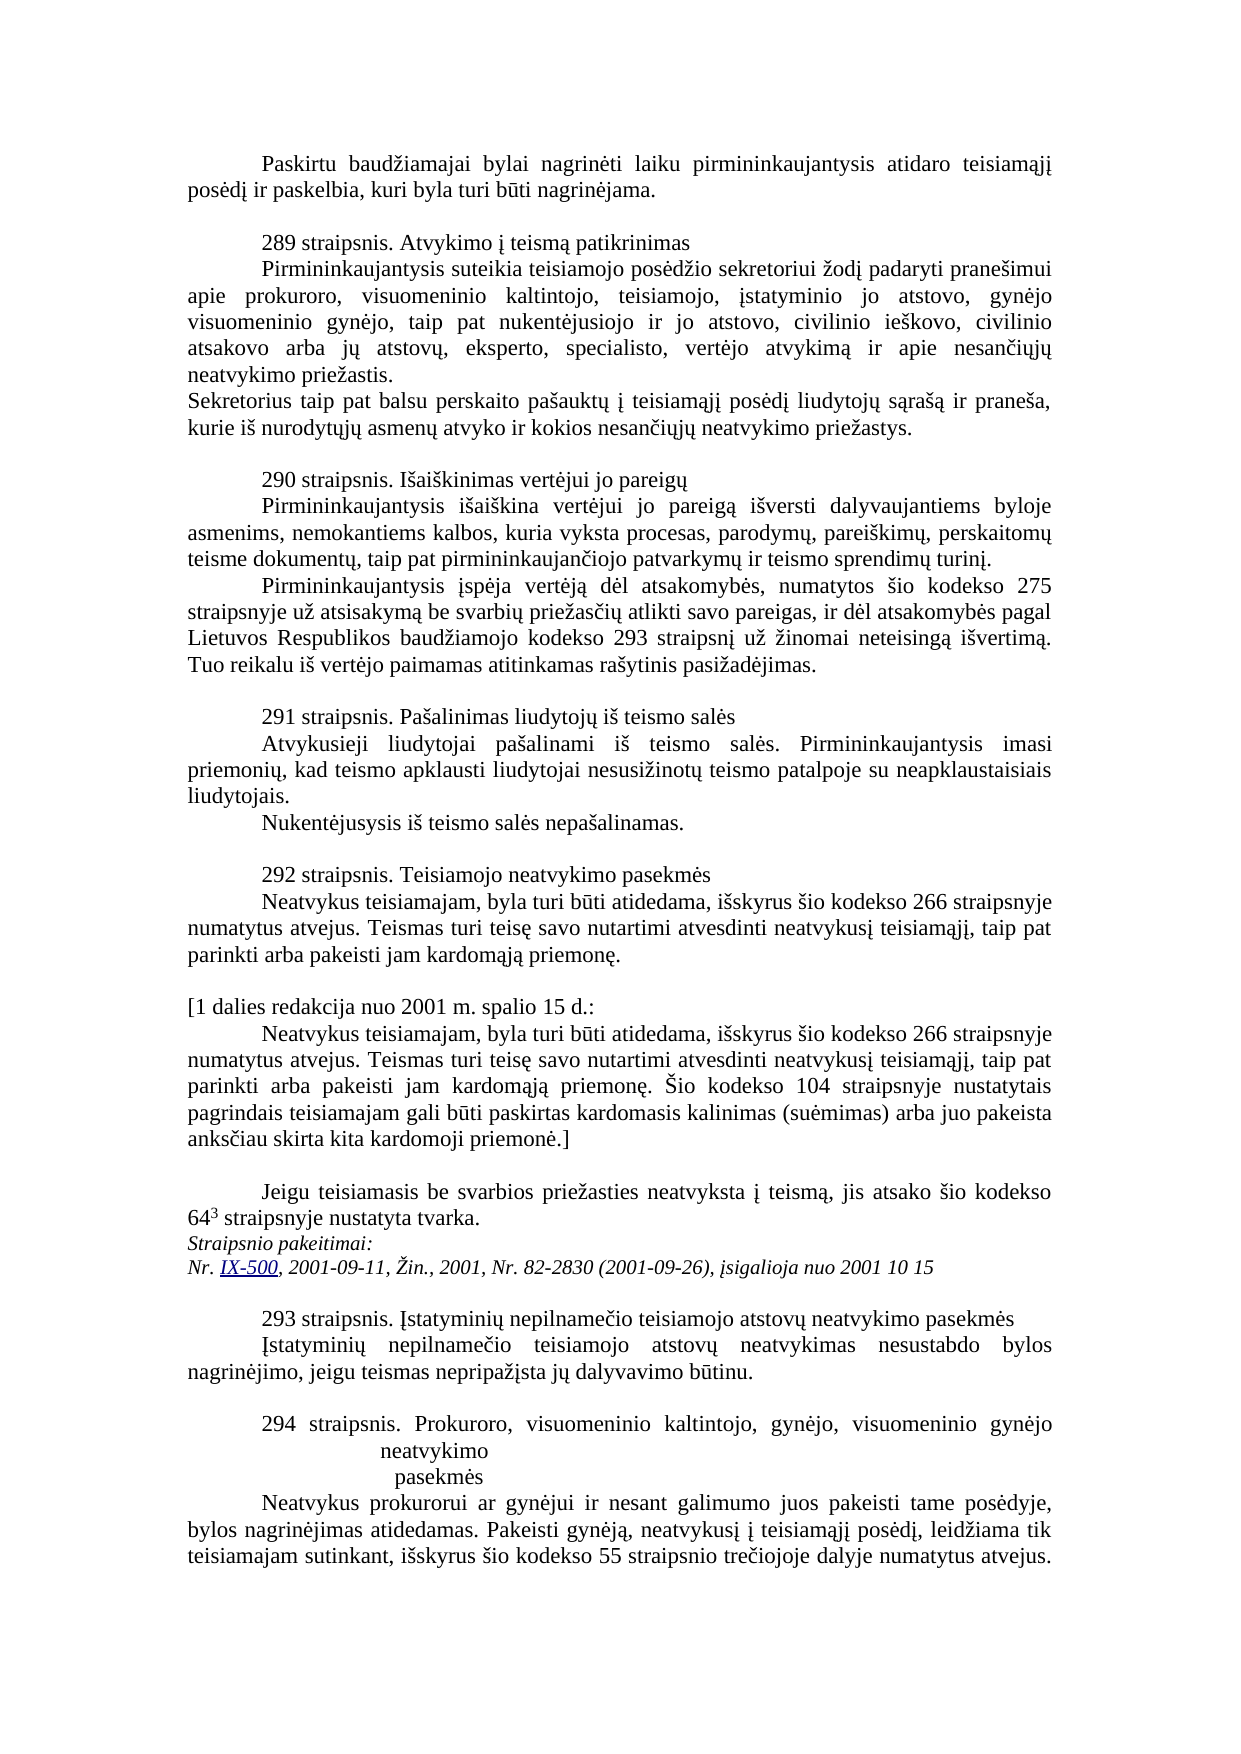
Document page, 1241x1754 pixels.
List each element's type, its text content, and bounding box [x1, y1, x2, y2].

text 294 straipsnis. Prokuroro, visuomeninio kaltintojo, gynėjo, visuomeninio gynėjo neatvykimo [261, 1410, 1053, 1463]
text Neatvykus teisiamajam, byla turi būti atidedama, išskyrus šio kodekso 266 straipsnyje numatytus atvejus. Teismas turi teisę savo nutartimi atvesdinti neatvykusį teisiamąjį, taip pat parinkti arba pakeisti jam kardomąją priemonę. [187, 888, 1053, 967]
text 292 straipsnis. Teisiamojo neatvykimo pasekmės [187, 862, 1053, 888]
text [1 dalies redakcija nuo 2001 m. spalio 15 d.: [187, 993, 1053, 1020]
text Pirmininkaujantysis išaiškina vertėjui jo pareigą išversti dalyvaujantiems byloje asmenims, nemokantiems kalbos, kuria vyksta procesas, parodymų, pareiškimų, perskaitomų teisme dokumentų, taip pat pirmininkaujančiojo patvarkymų ir teismo sprendimų turinį. [187, 493, 1053, 572]
text Nr. IX-500, 2001-09-11, Žin., 2001, Nr. 82-2830 (2001-09-26), įsigalioja nuo 2001 10 15 [187, 1254, 1053, 1279]
text 290 straipsnis. Išaiškinimas vertėjui jo pareigų [187, 466, 1053, 493]
text pasekmės [380, 1463, 1053, 1489]
text Sekretorius taip pat balsu perskaito pašauktų į teisiamąjį posėdį liudytojų sąrašą ir praneša, kurie iš nurodytųjų asmenų atvyko ir kokios nesančiųjų neatvykimo priežastys. [187, 387, 1053, 440]
text Jeigu teisiamasis be svarbios priežasties neatvyksta į teismą, jis atsako šio kodekso 643 straipsnyje nustatyta tvarka. [187, 1178, 1053, 1231]
text Atvykusieji liudytojai pašalinami iš teismo salės. Pirmininkaujantysis imasi priemonių, kad teismo apklausti liudytojai nesusižinotų teismo patalpoje su neapklaustaisiais liudytojais. [187, 730, 1053, 809]
text Straipsnio pakeitimai: [187, 1231, 1053, 1254]
text 291 straipsnis. Pašalinimas liudytojų iš teismo salės [187, 703, 1053, 730]
text Pirmininkaujantysis suteikia teisiamojo posėdžio sekretoriui žodį padaryti pranešimui apie prokuroro, visuomeninio kaltintojo, teisiamojo, įstatyminio jo atstovo, gynėjo visuomeninio gynėjo, taip pat nukentėjusiojo ir jo atstovo, civilinio ieškovo, civilinio atsakovo arba jų atstovų, eksperto, specialisto, vertėjo atvykimą ir apie nesančiųjų neatvykimo priežastis. [187, 255, 1053, 387]
text Neatvykus teisiamajam, byla turi būti atidedama, išskyrus šio kodekso 266 straipsnyje numatytus atvejus. Teismas turi teisę savo nutartimi atvesdinti neatvykusį teisiamąjį, taip pat parinkti arba pakeisti jam kardomąją priemonę. Šio kodekso 104 straipsnyje nustatytais pagrindais teisiamajam gali būti paskirtas kardomasis kalinimas (suėmimas) arba juo pakeista anksčiau skirta kita kardomoji priemonė.] [187, 1020, 1053, 1151]
text Neatvykus prokurorui ar gynėjui ir nesant galimumo juos pakeisti tame posėdyje, bylos nagrinėjimas atidedamas. Pakeisti gynėją, neatvykusį į teisiamąjį posėdį, leidžiama tik teisiamajam sutinkant, išskyrus šio kodekso 55 straipsnio trečiojoje dalyje numatytus atvejus. [187, 1489, 1053, 1568]
text 289 straipsnis. Atvykimo į teismą patikrinimas [187, 229, 1053, 255]
text Įstatyminių nepilnamečio teisiamojo atstovų neatvykimas nesustabdo bylos nagrinėjimo, jeigu teismas nepripažįsta jų dalyvavimo būtinu. [187, 1331, 1053, 1384]
text Pirmininkaujantysis įspėja vertėją dėl atsakomybės, numatytos šio kodekso 275 straipsnyje už atsisakymą be svarbių priežasčių atlikti savo pareigas, ir dėl atsakomybės pagal Lietuvos Respublikos baudžiamojo kodekso 293 straipsnį už žinomai neteisingą išvertimą. Tuo reikalu iš vertėjo paimamas atitinkamas rašytinis pasižadėjimas. [187, 572, 1053, 677]
text Nukentėjusysis iš teismo salės nepašalinamas. [187, 809, 1053, 835]
text Paskirtu baudžiamajai bylai nagrinėti laiku pirmininkaujantysis atidaro teisiamąjį posėdį ir paskelbia, kuri byla turi būti nagrinėjama. [187, 150, 1053, 203]
text 293 straipsnis. Įstatyminių nepilnamečio teisiamojo atstovų neatvykimo pasekmės [187, 1305, 1053, 1331]
